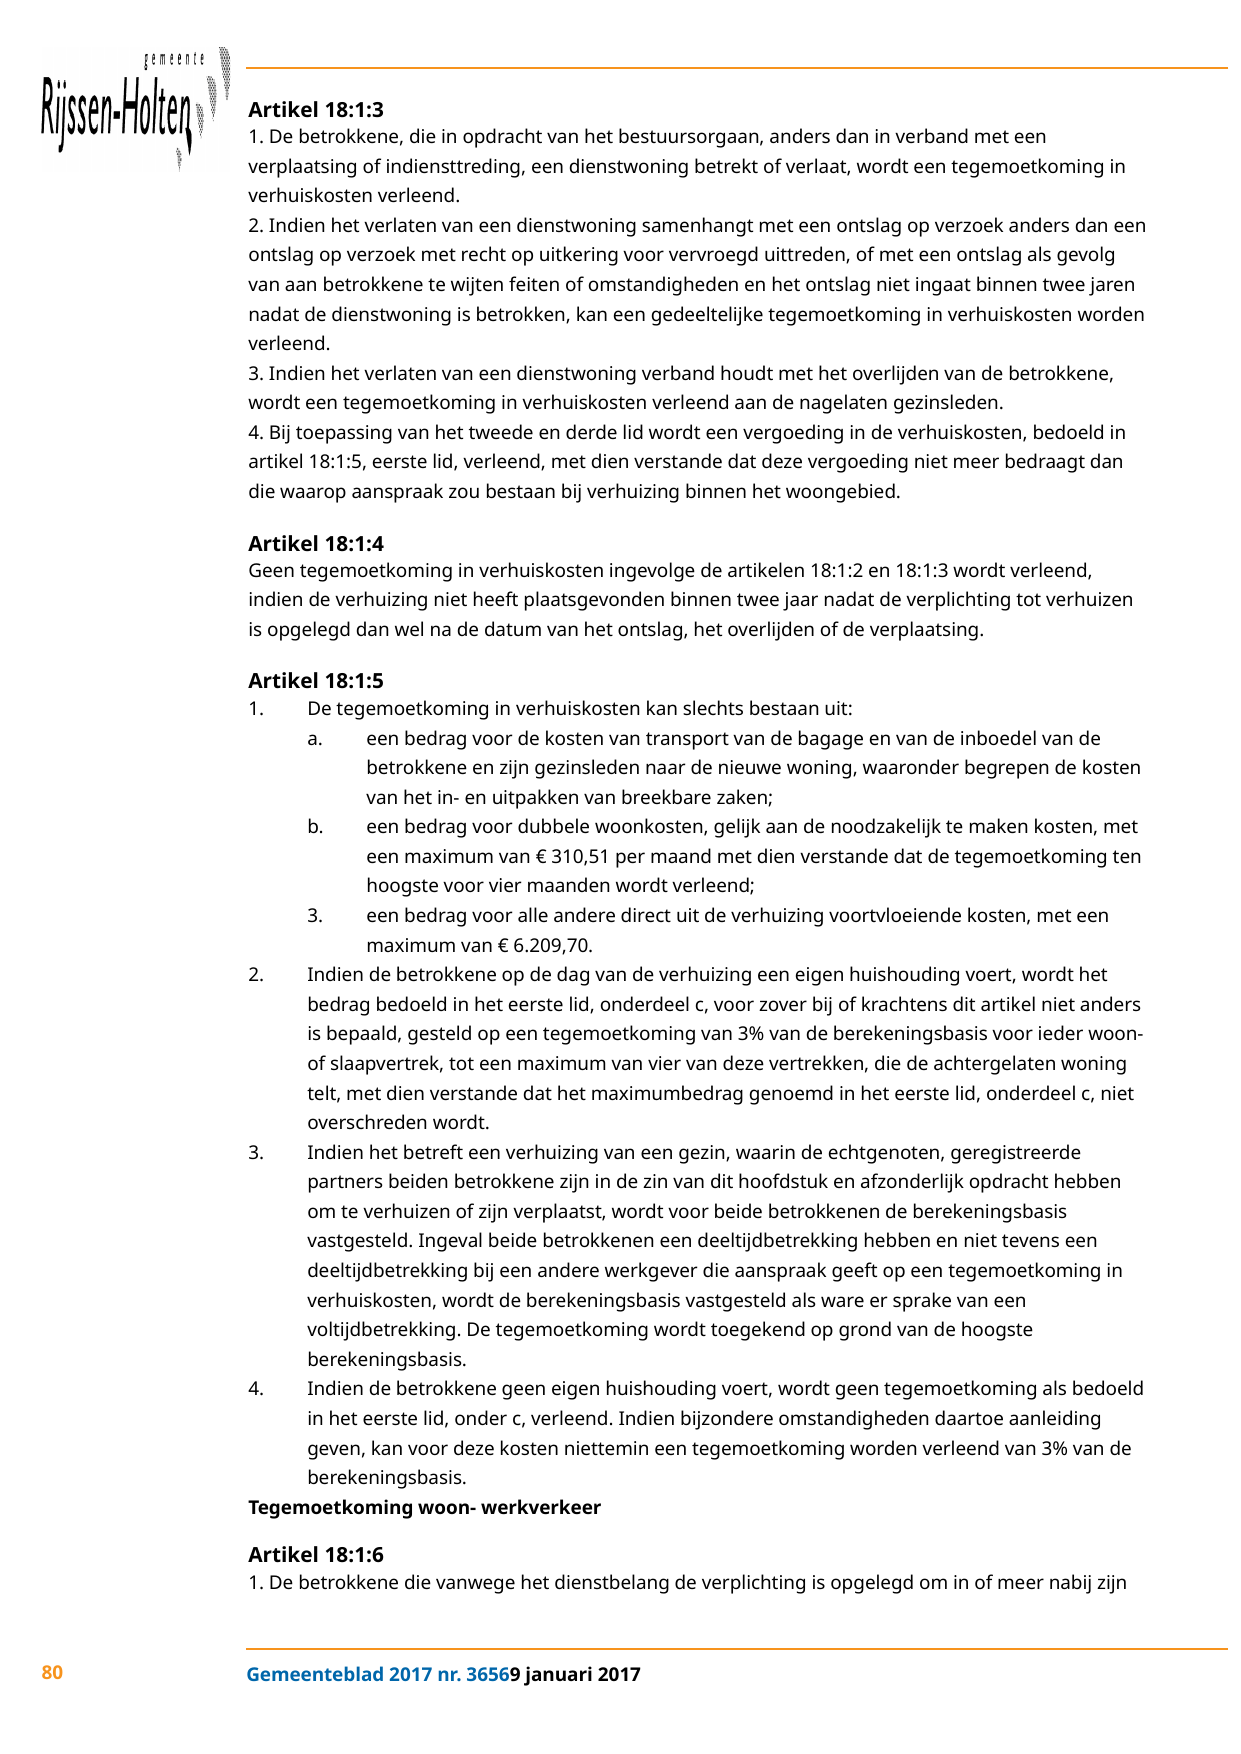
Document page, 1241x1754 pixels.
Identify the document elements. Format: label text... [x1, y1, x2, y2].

text Artikel 18:1:5 [248, 667, 1152, 695]
text 1. De betrokkene, die in opdracht van het bestuursorgaan, anders dan in verband met een verplaatsing of indiensttreding, een dienstwoning betrekt of verlaat, wordt een tegemoetkoming in verhuiskosten verleend. [248, 123, 1152, 208]
list De tegemoetkoming in verhuiskosten kan slechts bestaan uit: [248, 695, 1152, 721]
list Indien de betrokkene geen eigen huishouding voert, wordt geen tegemoetkoming als bedoeld in het eerste lid, onder c, verleend. Indien bijzondere omstandigheden daartoe aanleiding geven, kan voor deze kosten niettemin een tegemoetkoming worden verleend van 3% van de berekeningsbasis. [248, 1376, 1152, 1490]
text 3. Indien het verlaten van een dienstwoning verband houdt met het overlijden van de betrokkene, wordt een tegemoetkoming in verhuiskosten verleend aan de nagelaten gezinsleden. [248, 360, 1152, 415]
picture [41, 47, 231, 172]
list Indien de betrokkene op de dag van de verhuizing een eigen huishouding voert, wordt het bedrag bedoeld in het eerste lid, onderdeel c, voor zover bij of krachtens dit artikel niet anders is bepaald, gesteld op een tegemoetkoming van 3% van de berekeningsbasis voor ieder woon- of slaapvertrek, tot een maximum van vier van deze vertrekken, die de achtergelaten woning telt, met dien verstande dat het maximumbedrag genoemd in het eerste lid, onderdeel c, niet overschreden wordt. [248, 961, 1152, 1135]
text Artikel 18:1:3 [248, 95, 1152, 123]
text Artikel 18:1:4 [248, 529, 1152, 557]
text 1. De betrokkene die vanwege het dienstbelang de verplichting is opgelegd om in of meer nabij zijn [248, 1569, 1152, 1594]
text Artikel 18:1:6 [248, 1540, 1152, 1569]
text Tegemoetkoming woon- werkverkeer [248, 1494, 1152, 1519]
list een bedrag voor alle andere direct uit de verhuizing voortvloeiende kosten, met een maximum van € 6.209,70. [307, 902, 1152, 957]
list Indien het betreft een verhuizing van een gezin, waarin de echtgenoten, geregistreerde partners beiden betrokkene zijn in de zin van dit hoofdstuk en afzonderlijk opdracht hebben om te verhuizen of zijn verplaatst, wordt voor beide betrokkenen de berekeningsbasis vastgesteld. Ingeval beide betrokkenen een deeltijdbetrekking hebben en niet tevens een deeltijdbetrekking bij een andere werkgever die aanspraak geeft op een tegemoetkoming in verhuiskosten, wordt de berekeningsbasis vastgesteld als ware er sprake van een voltijdbetrekking. De tegemoetkoming wordt toegekend op grond van de hoogste berekeningsbasis. [248, 1139, 1152, 1372]
text 4. Bij toepassing van het tweede en derde lid wordt een vergoeding in de verhuiskosten, bedoeld in artikel 18:1:5, eerste lid, verleend, met dien verstande dat deze vergoeding niet meer bedraagt dan die waarop aanspraak zou bestaan bij verhuizing binnen het woongebied. [248, 419, 1152, 504]
list een bedrag voor de kosten van transport van de bagage en van de inboedel van de betrokkene en zijn gezinsleden naar de nieuwe woning, waaronder begrepen de kosten van het in- en uitpakken van breekbare zaken; [307, 725, 1152, 809]
text 2. Indien het verlaten van een dienstwoning samenhangt met een ontslag op verzoek anders dan een ontslag op verzoek met recht op uitkering voor vervroegd uittreden, of met een ontslag als gevolg van aan betrokkene te wijten feiten of omstandigheden en het ontslag niet ingaat binnen twee jaren nadat de dienstwoning is betrokken, kan een gedeeltelijke tegemoetkoming in verhuiskosten worden verleend. [248, 212, 1152, 356]
text Geen tegemoetkoming in verhuiskosten ingevolge de artikelen 18:1:2 en 18:1:3 wordt verleend, indien de verhuizing niet heeft plaatsgevonden binnen twee jaar nadat de verplichting tot verhuizen is opgelegd dan wel na de datum van het ontslag, het overlijden of de verplaatsing. [248, 557, 1152, 642]
list een bedrag voor dubbele woonkosten, gelijk aan de noodzakelijk te maken kosten, met een maximum van € 310,51 per maand met dien verstande dat de tegemoetkoming ten hoogste voor vier maanden wordt verleend; [307, 813, 1152, 898]
